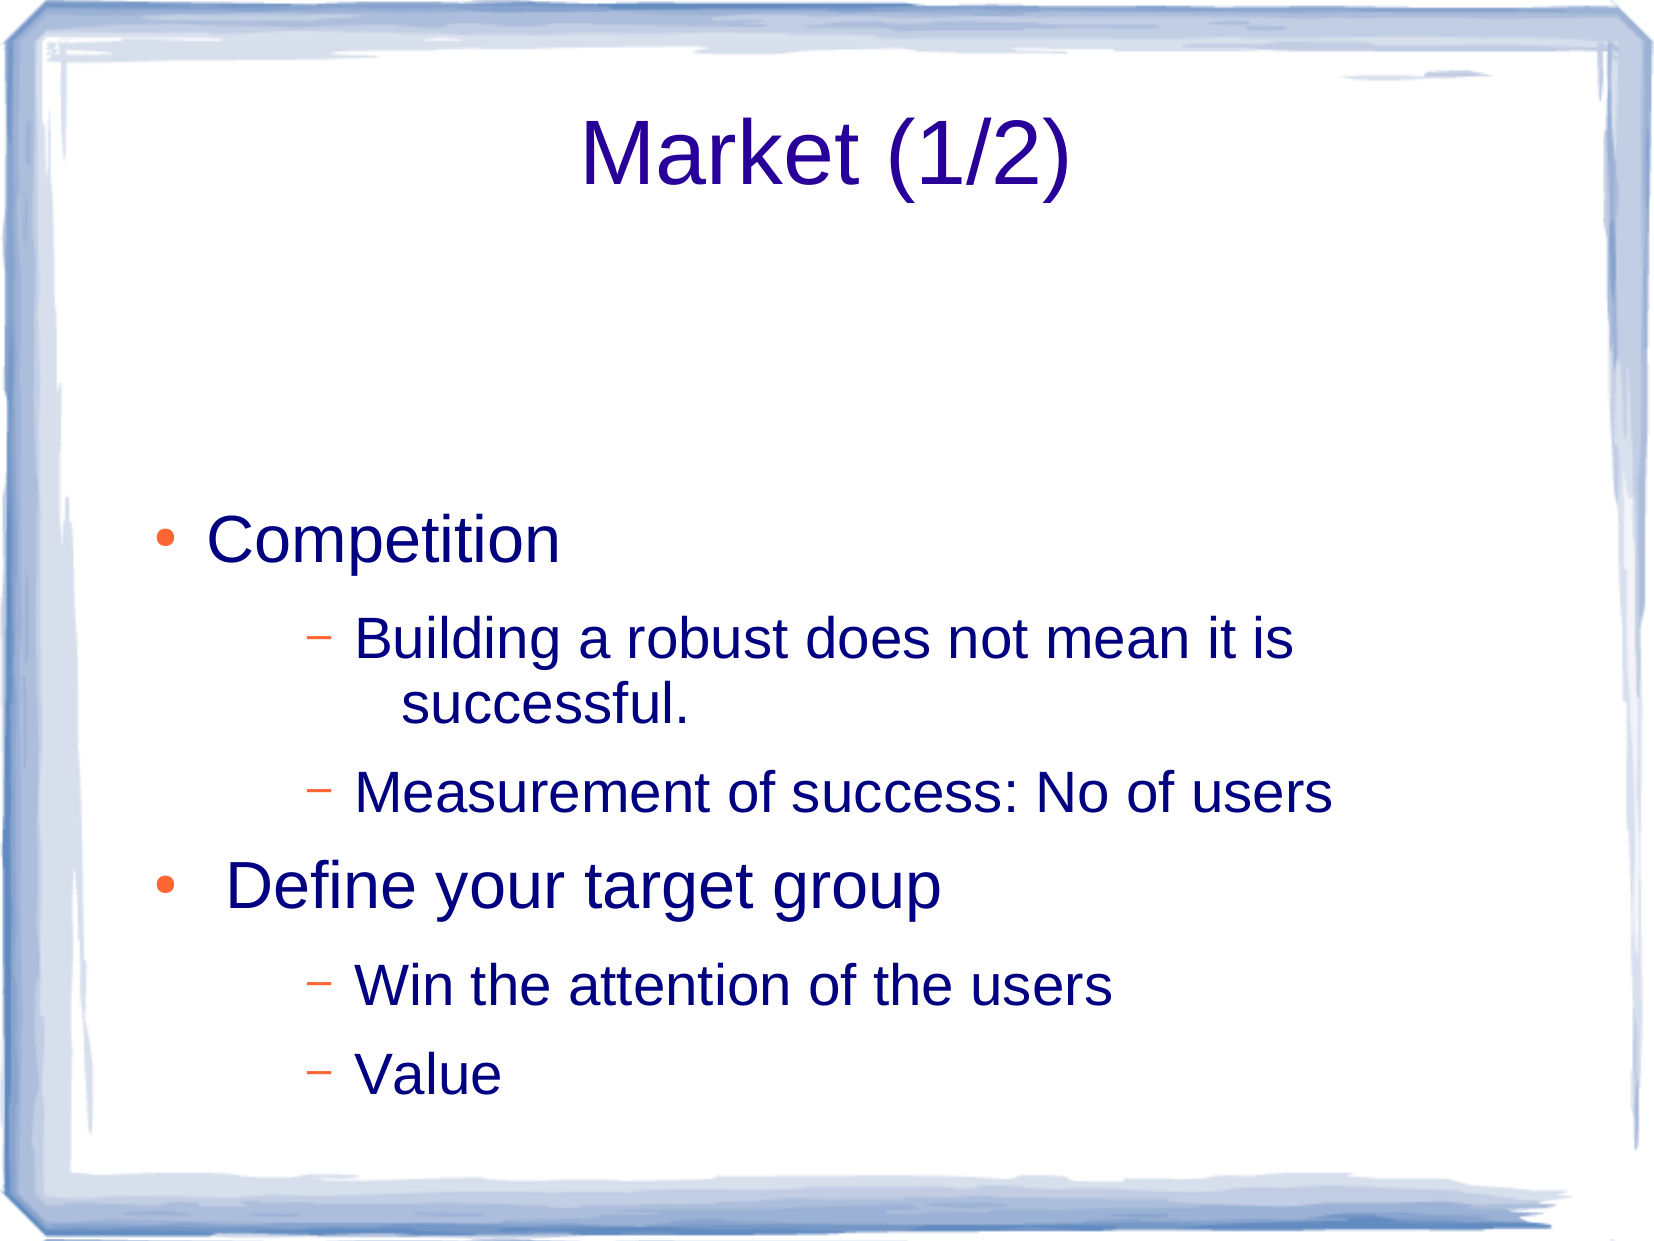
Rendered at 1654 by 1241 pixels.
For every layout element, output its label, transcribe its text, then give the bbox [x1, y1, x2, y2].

picture [0, 0, 1654, 1241]
list Competition Building a robust does not mean it is successful. Measurement of success: No of users Define your target group Win the attention of the users Value [118, 501, 1571, 1123]
title Market (1/2) [82, 49, 1571, 257]
